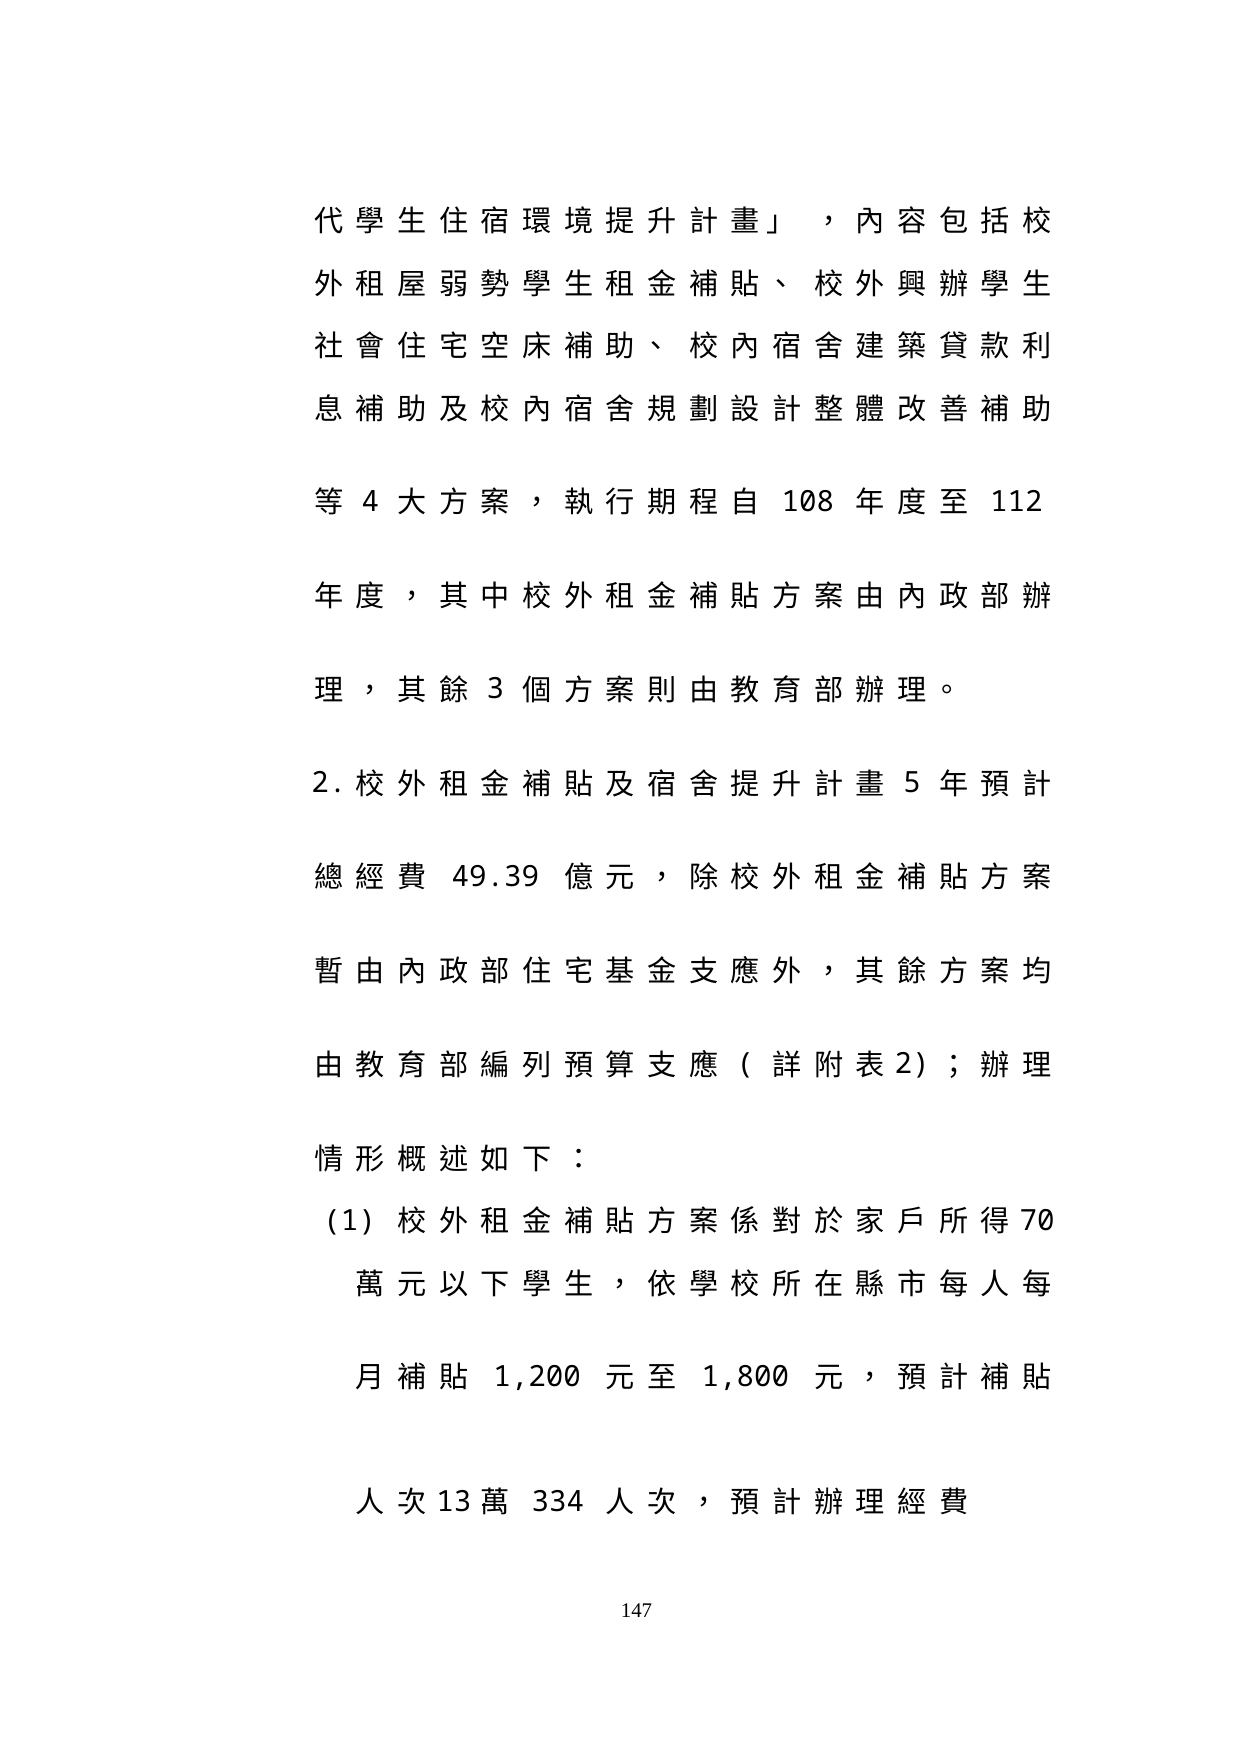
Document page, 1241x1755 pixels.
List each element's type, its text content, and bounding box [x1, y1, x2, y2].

text (1)校外租金補貼方案係對於家戶所得70萬元以下學生，依學校所在縣市每人每月補貼1,200元至1,800元，預計補貼人次13萬334人次，預計辦理經費 [301, 1177, 1058, 1552]
text 2.校外租金補貼及宿舍提升計畫5年預計總經費49.39億元，除校外租金補貼方案暫由內政部住宅基金支應外，其餘方案均由教育部編列預算支應(詳附表2)；辦理情形概述如下： [271, 740, 1058, 1177]
text 代學生住宿環境提升計畫」，內容包括校外租屋弱勢學生租金補貼、校外興辦學生社會住宅空床補助、校內宿舍建築貸款利息補助及校內宿舍規劃設計整體改善補助等4大方案，執行期程自108年度至112年度，其中校外租金補貼方案由內政部辦理，其餘3個方案則由教育部辦理。 [271, 177, 1058, 740]
